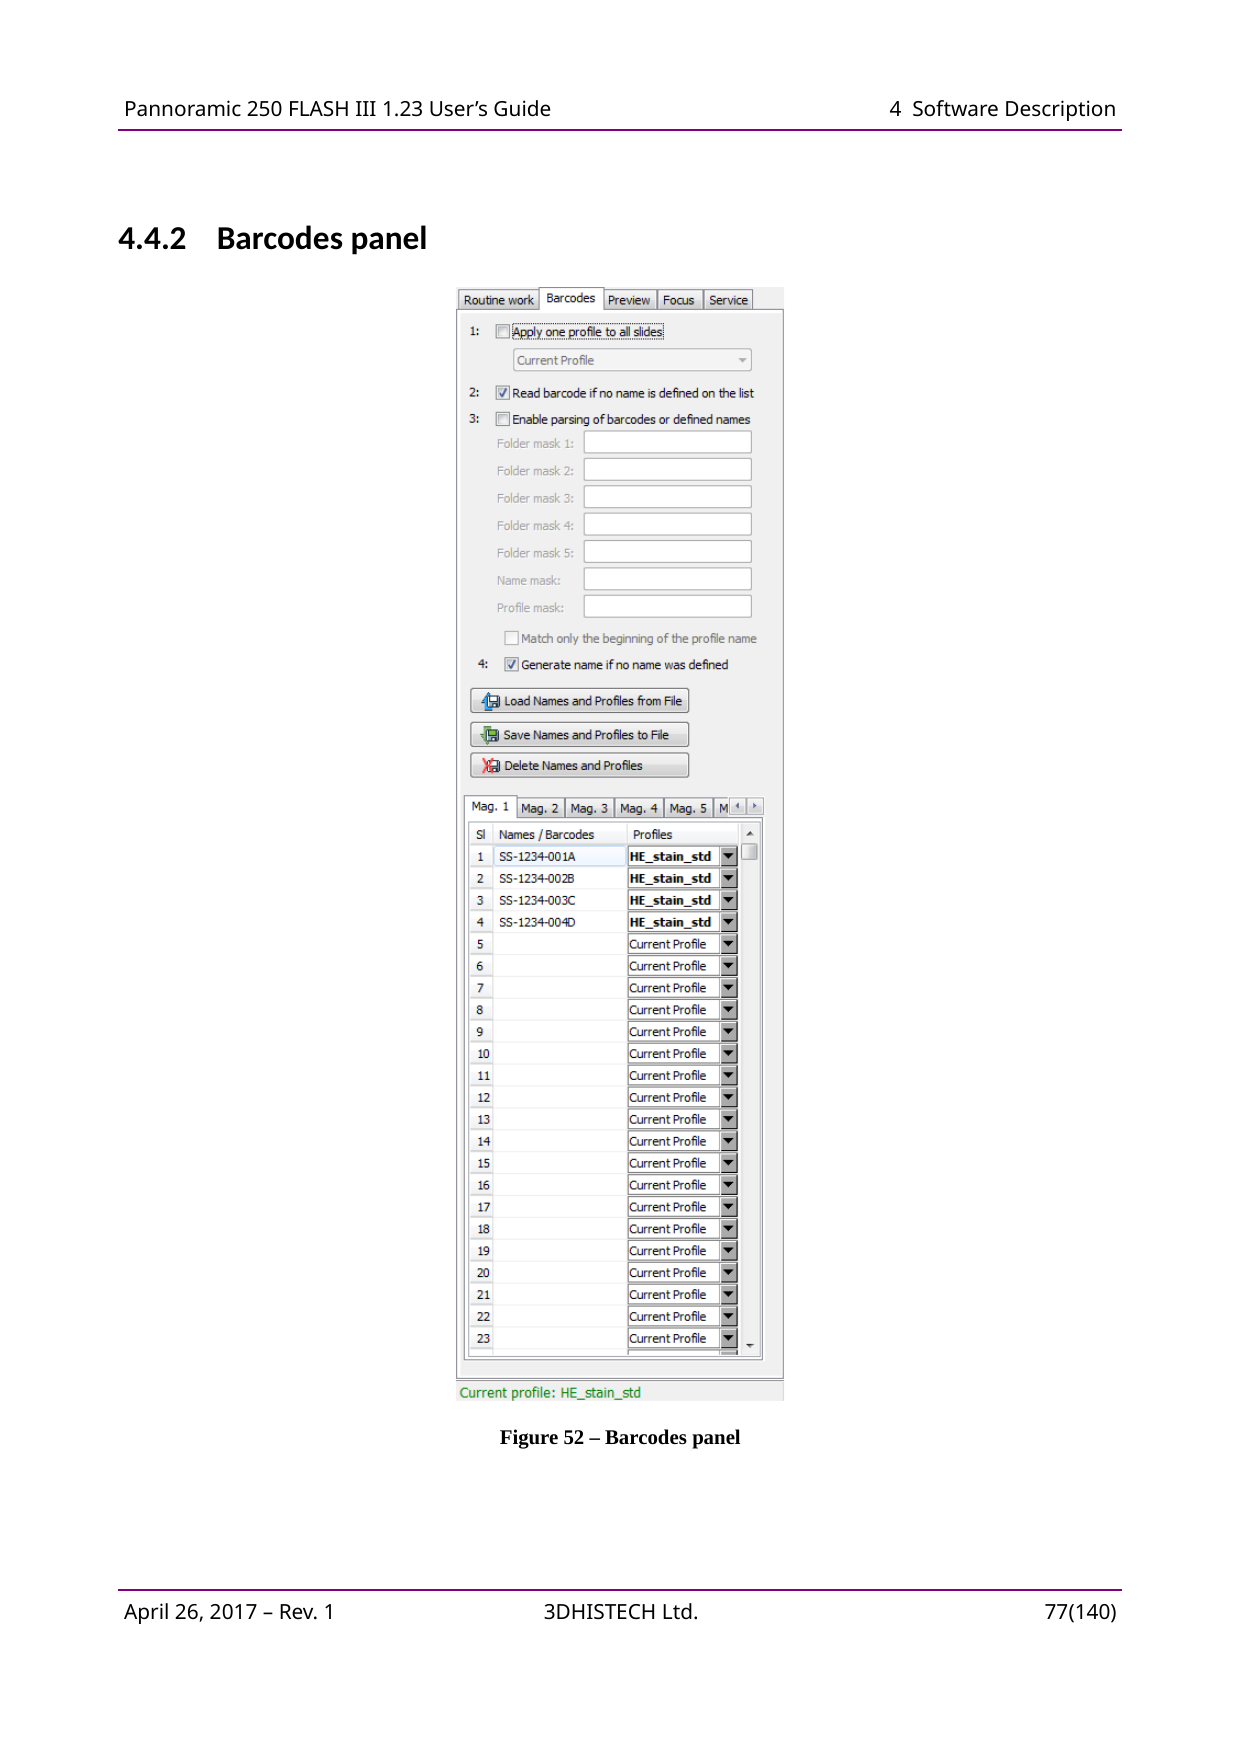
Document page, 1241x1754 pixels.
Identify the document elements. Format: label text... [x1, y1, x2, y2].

picture [455, 287, 785, 1402]
text Figure 52 – Barcodes panel [118, 1425, 1122, 1449]
subtitle Barcodes panel [118, 217, 1122, 258]
